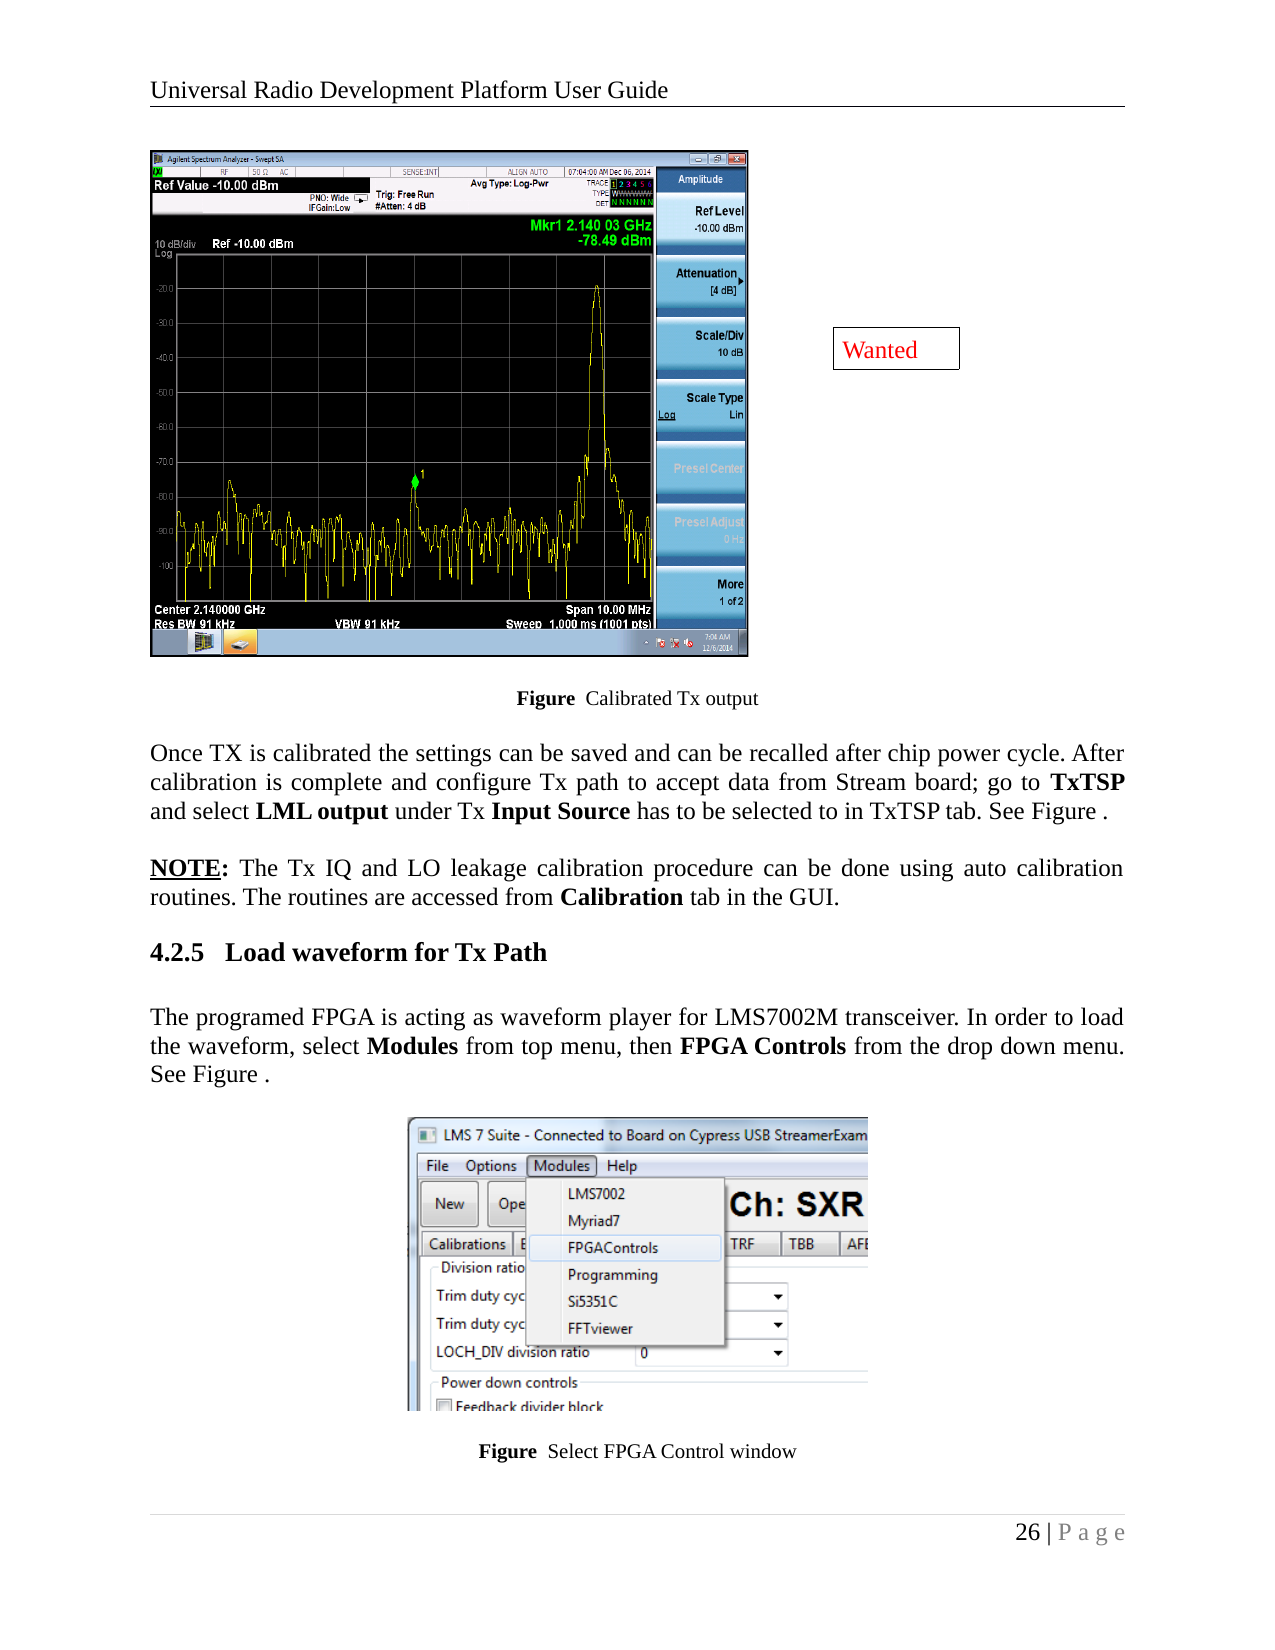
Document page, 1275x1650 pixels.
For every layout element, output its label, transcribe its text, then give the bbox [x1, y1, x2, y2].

text Once TX is calibrated the settings can be saved and can be recalled after chip power cycle. After calibration is complete and configure Tx path to accept data from Stream board; go to TxTSP and select LML output under Tx Input Source has to be selected to in TxTSP tab. See Figure . [150, 738, 1125, 824]
text Wanted [842, 336, 950, 360]
subtitle Load waveform for Tx Path [150, 936, 1125, 967]
picture [407, 1117, 868, 1411]
text The programed FPGA is acting as waveform player for LMS7002M transceiver. In order to load the waveform, select Modules from top menu, then FPGA Controls from the drop down menu. See Figure . [150, 1002, 1125, 1088]
picture [150, 150, 749, 657]
text NOTE: The Tx IQ and LO leakage calibration procedure can be done using auto calibration routines. The routines are accessed from Calibration tab in the GUI. [150, 853, 1125, 911]
text Figure Calibrated Tx output [150, 686, 1125, 709]
text Figure Select FPGA Control window [150, 1439, 1125, 1463]
